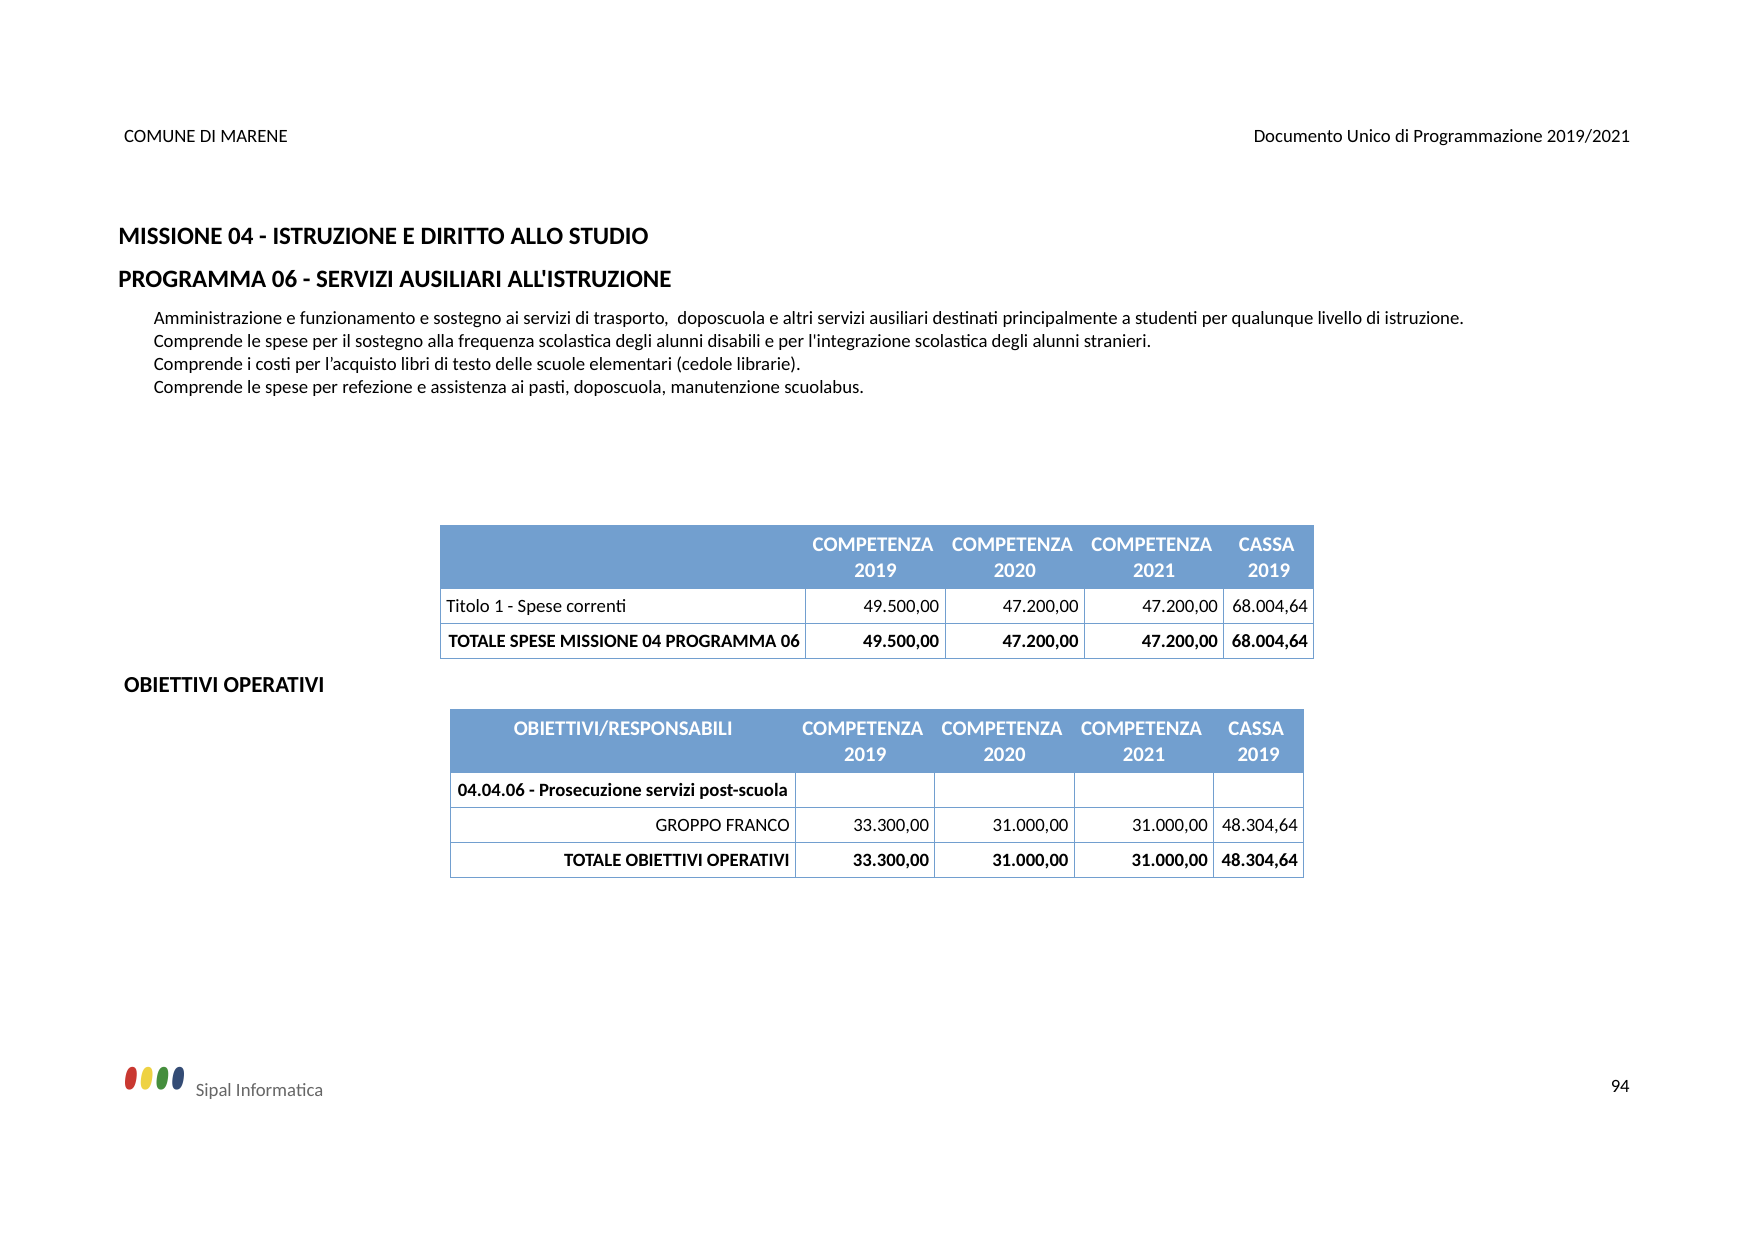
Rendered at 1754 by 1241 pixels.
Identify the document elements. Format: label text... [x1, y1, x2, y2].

text Amministrazione e funzionamento e sostegno ai servizi di trasporto, doposcuola e altri servizi ausiliari destinati principalmente a studenti per qualunque livello di istruzione. [153, 306, 1636, 329]
table_cell 31.000,00 [1075, 843, 1213, 877]
table_cell 49.500,00 [806, 589, 945, 623]
table_header COMPETENZA 2020 [946, 526, 1084, 588]
table_cell [1214, 773, 1303, 807]
table_cell GROPPO FRANCO [451, 808, 795, 842]
table_cell 31.000,00 [1075, 808, 1213, 842]
table_cell 04.04.06 - Prosecuzione servizi post-scuola [451, 773, 795, 807]
table_header OBIETTIVI/RESPONSABILI [451, 710, 795, 772]
table_cell TOTALE OBIETTIVI OPERATIVI [451, 843, 795, 877]
table_header COMPETENZA 2020 [935, 710, 1074, 772]
table_cell TOTALE SPESE MISSIONE 04 PROGRAMMA 06 [441, 624, 805, 658]
table_cell [935, 773, 1074, 807]
table_cell 47.200,00 [1085, 589, 1223, 623]
table_header COMPETENZA 2019 [796, 710, 934, 772]
table_header CASSA 2019 [1224, 526, 1313, 588]
text Missione 04 - Istruzione e diritto allo studio [118, 220, 1612, 251]
table_header COMPETENZA 2019 [806, 526, 945, 588]
text Comprende le spese per il sostegno alla frequenza scolastica degli alunni disabili e per l'integrazione scolastica degli alunni stranieri. [153, 329, 1636, 352]
text Comprende le spese per refezione e assistenza ai pasti, doposcuola, manutenzione scuolabus. [153, 375, 1636, 398]
table_cell Titolo 1 - Spese correnti [441, 589, 805, 623]
table_cell 68.004,64 [1224, 589, 1313, 623]
table_cell 47.200,00 [946, 589, 1084, 623]
table_header COMPETENZA 2021 [1085, 526, 1223, 588]
table_header [441, 526, 805, 588]
table_cell 49.500,00 [806, 624, 945, 658]
table_cell 31.000,00 [935, 843, 1074, 877]
table_cell OBIETTIVI OPERATIVI [118, 664, 1636, 703]
table_cell [796, 773, 934, 807]
table_cell [1075, 773, 1213, 807]
text Programma 06 - Servizi ausiliari all'istruzione [118, 263, 1612, 294]
table_cell 33.300,00 [796, 843, 934, 877]
table_cell [118, 704, 1636, 883]
table_cell 31.000,00 [935, 808, 1074, 842]
table_header COMPETENZA 2021 [1075, 710, 1213, 772]
table_header CASSA 2019 [1214, 710, 1303, 772]
table_cell 48.304,64 [1214, 808, 1303, 842]
text Comprende i costi per l’acquisto libri di testo delle scuole elementari (cedole librarie). [153, 352, 1636, 375]
table_cell 47.200,00 [946, 624, 1084, 658]
table_cell 68.004,64 [1224, 624, 1313, 658]
table_cell 47.200,00 [1085, 624, 1223, 658]
table_cell 33.300,00 [796, 808, 934, 842]
table_header [118, 519, 1636, 664]
table_cell 48.304,64 [1214, 843, 1303, 877]
